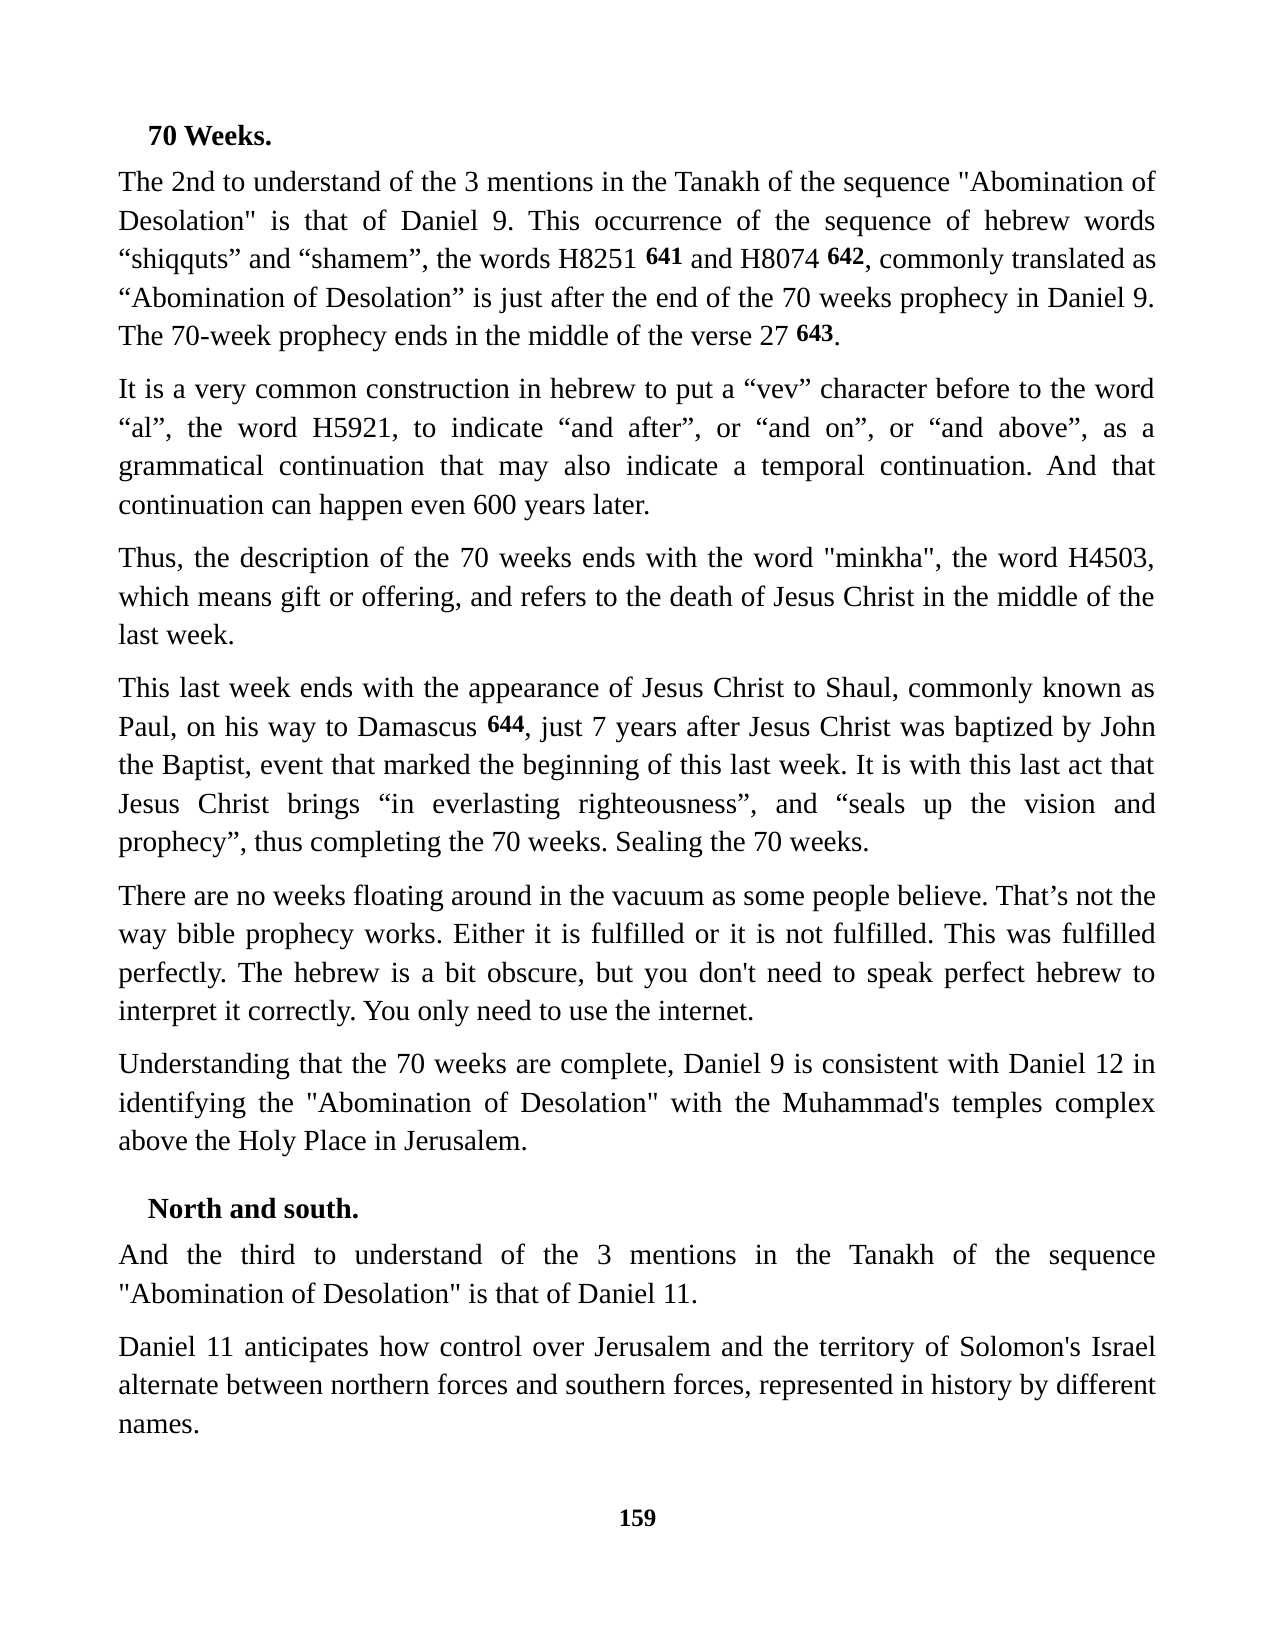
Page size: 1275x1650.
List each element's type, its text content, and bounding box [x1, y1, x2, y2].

text And the third to understand of the 3 mentions in the Tanakh of the sequence "Abomination of Desolation" is that of Daniel 11. [118, 1237, 1157, 1309]
text Daniel 11 anticipates how control over Jerusalem and the territory of Solomon's Israel alternate between northern forces and southern forces, represented in history by different names. [118, 1329, 1157, 1439]
subtitle North and south. [148, 1191, 1157, 1225]
subtitle 70 Weeks. [148, 118, 1157, 152]
text It is a very common construction in hebrew to put a “vev” character before to the word “al”, the word H5921, to indicate “and after”, or “and on”, or “and above”, as a grammatical continuation that may also indicate a temporal continuation. And that continuation can happen even 600 years later. [118, 371, 1157, 521]
text The 2nd to understand of the 3 mentions in the Tanakh of the sequence "Abomination of Desolation" is that of Daniel 9. This occurrence of the sequence of hebrew words “shiqquts” and “shamem”, the words H8251 and H8074 , commonly translated as “Abomination of Desolation” is just after the end of the 70 weeks prophecy in Daniel 9. The 70-week prophecy ends in the middle of the verse 27 . [118, 164, 1157, 352]
text There are no weeks floating around in the vacuum as some people believe. That’s not the way bible prophecy works. Either it is fulfilled or it is not fulfilled. This was fulfilled perfectly. The hebrew is a bit obscure, but you don't need to speak perfect hebrew to interpret it correctly. You only need to use the internet. [118, 878, 1157, 1027]
text Understanding that the 70 weeks are complete, Daniel 9 is consistent with Daniel 12 in identifying the "Abomination of Desolation" with the Muhammad's temples complex above the Holy Place in Jerusalem. [118, 1046, 1157, 1157]
text This last week ends with the appearance of Jesus Christ to Shaul, commonly known as Paul, on his way to Damascus , just 7 years after Jesus Christ was baptized by John the Baptist, event that marked the beginning of this last week. It is with this last act that Jesus Christ brings “in everlasting righteousness”, and “seals up the vision and prophecy”, thus completing the 70 weeks. Sealing the 70 weeks. [118, 670, 1157, 858]
text Thus, the description of the 70 weeks ends with the word "minkha", the word H4503, which means gift or offering, and refers to the death of Jesus Christ in the middle of the last week. [118, 540, 1157, 651]
